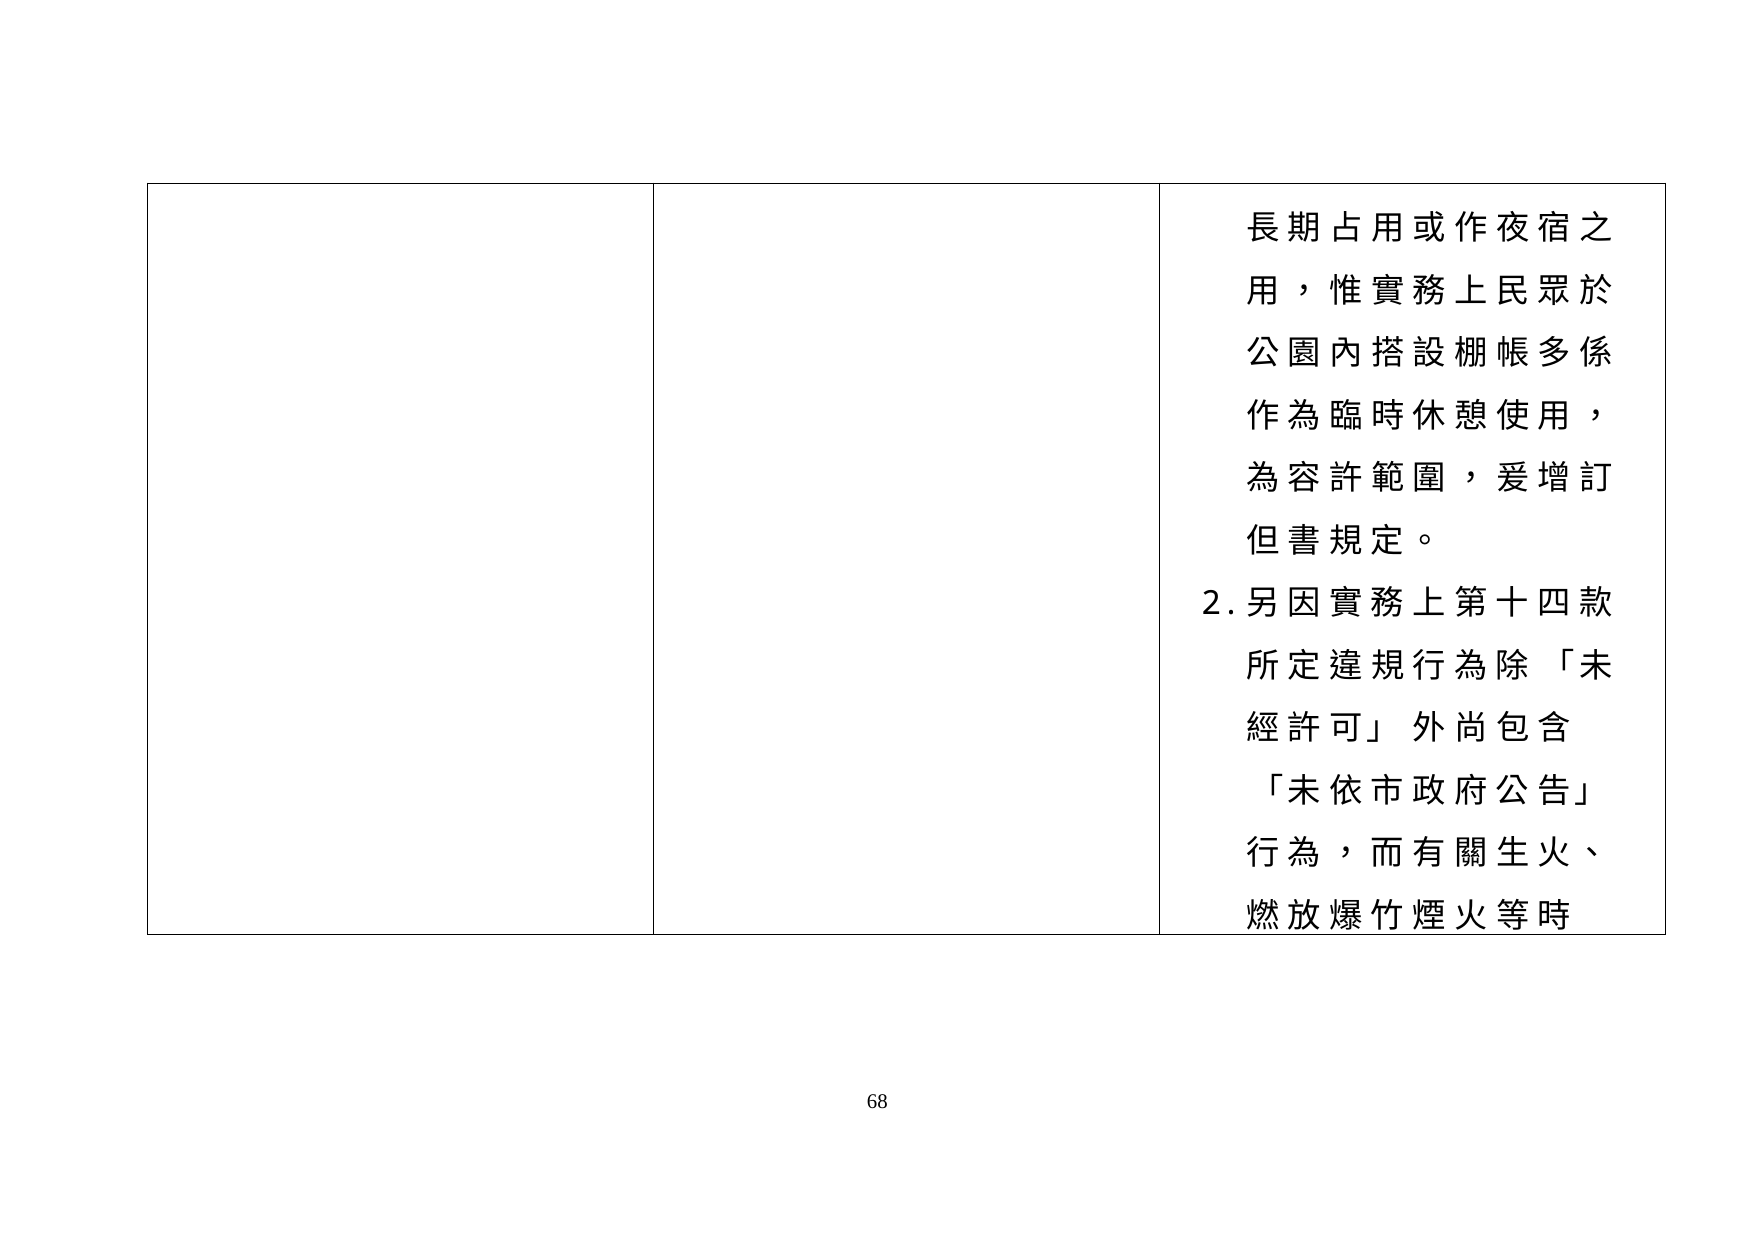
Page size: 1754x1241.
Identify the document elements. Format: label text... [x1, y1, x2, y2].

table_cell 長期占用或作夜宿之用，惟實務上民眾於公園內搭設棚帳多係作為臨時休憩使用，為容許範圍，爰增訂但書規定。 2.另因實務上第十四款所定違規行為除「未經許可」外尚包含「未依市政府公告」行為，而有關生火、燃放爆竹煙火等時 [1160, 184, 1665, 933]
table_cell [148, 184, 653, 933]
table_cell [654, 184, 1159, 933]
